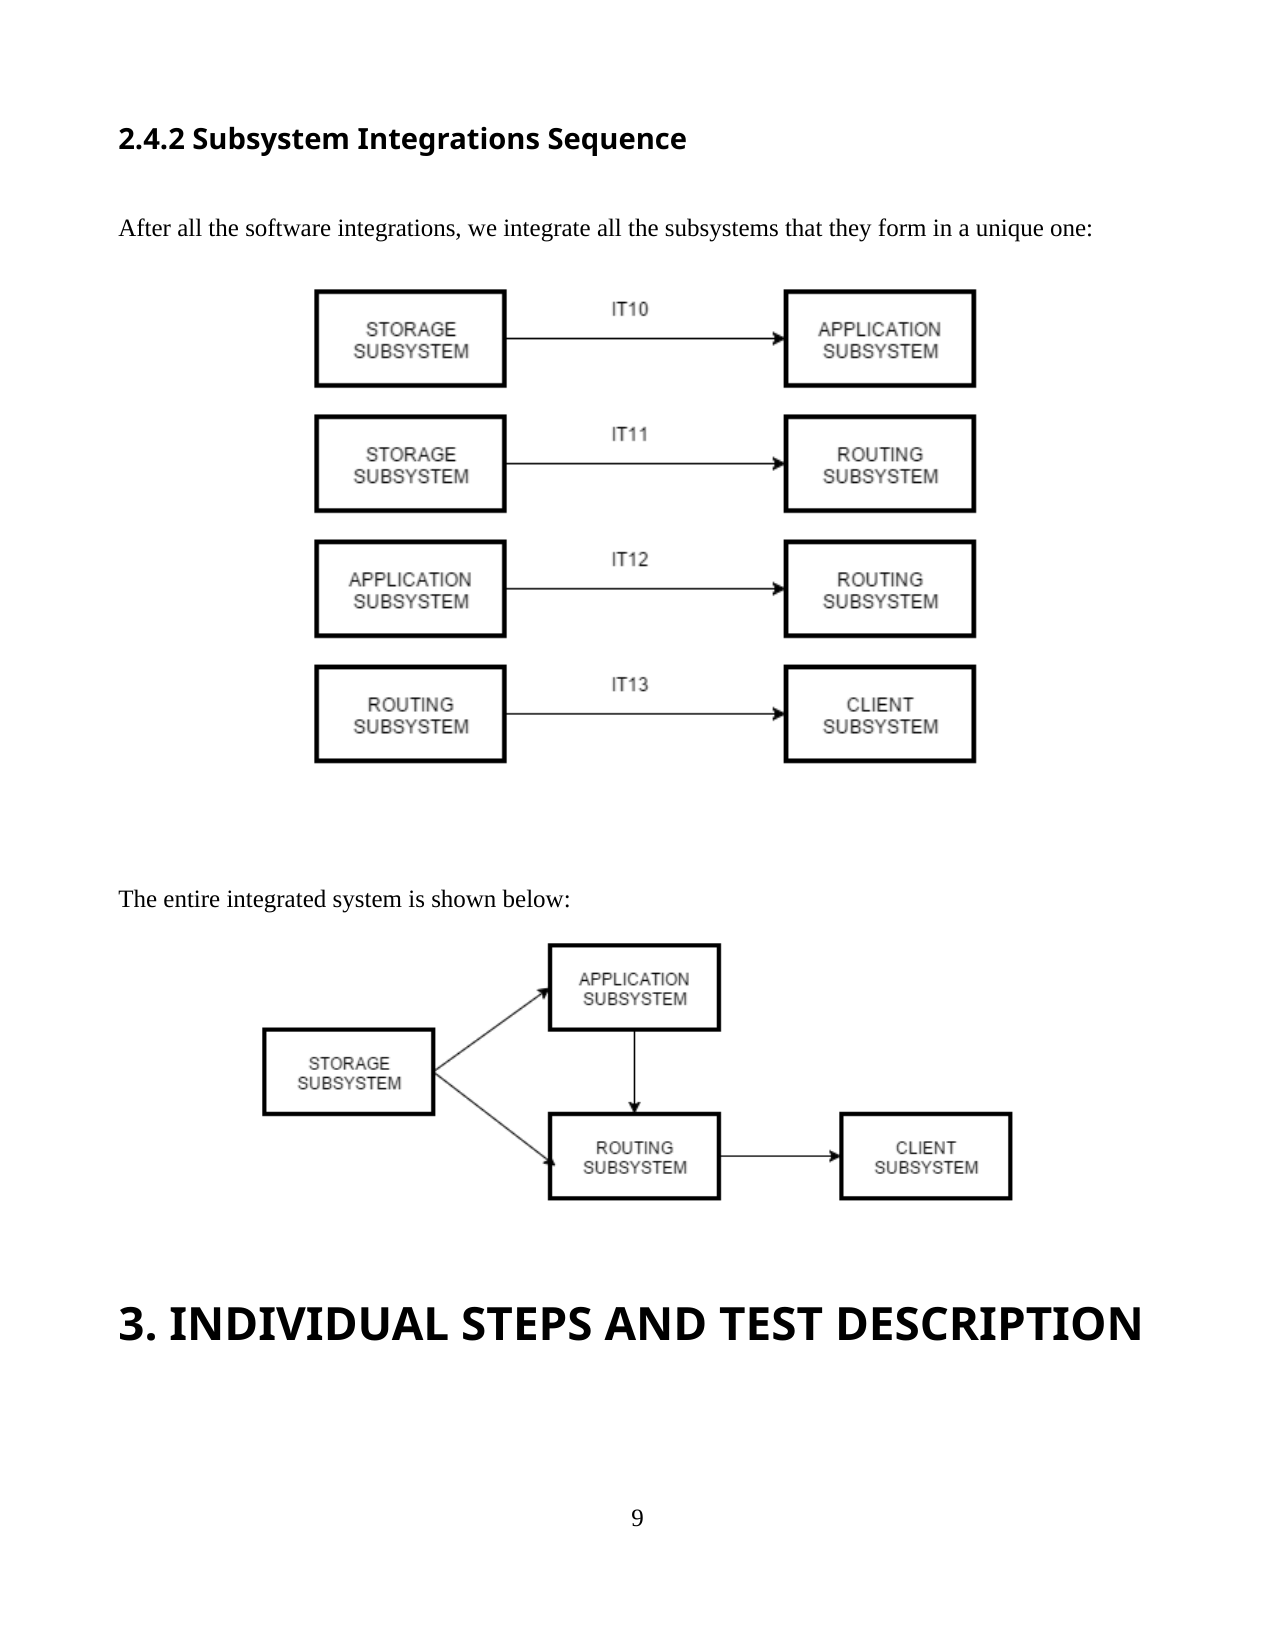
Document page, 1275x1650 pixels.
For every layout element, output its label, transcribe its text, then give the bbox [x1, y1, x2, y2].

subtitle 2.4.2 Subsystem Integrations Sequence [118, 118, 1157, 158]
text After all the software integrations, we integrate all the subsystems that they form in a unique one: [118, 213, 1157, 242]
picture [313, 288, 978, 765]
text The entire integrated system is shown below: [118, 884, 1157, 913]
subtitle 3. INDIVIDUAL STEPS AND TEST DESCRIPTION [118, 1292, 1157, 1354]
picture [261, 942, 1014, 1202]
